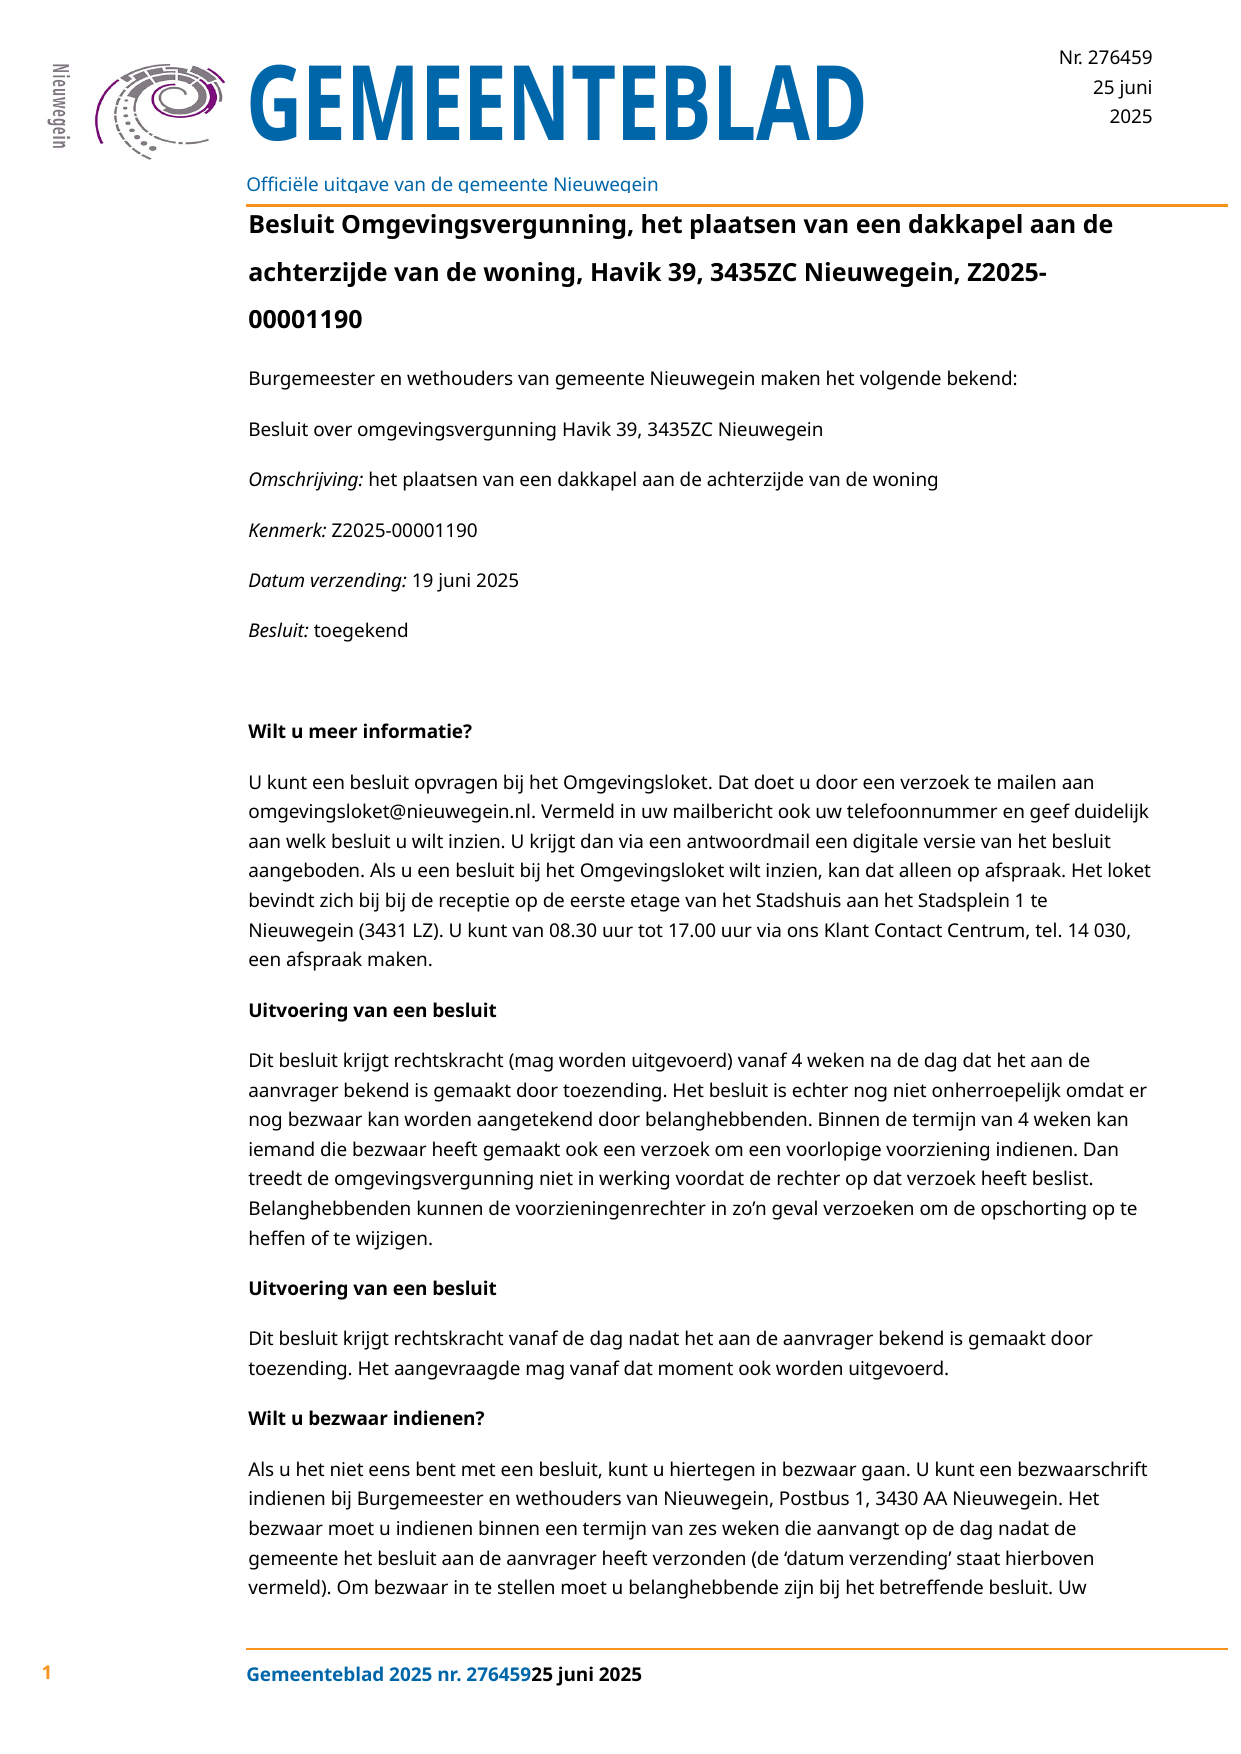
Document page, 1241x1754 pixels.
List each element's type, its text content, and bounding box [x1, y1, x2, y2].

text Besluit Omgevingsvergunning, het plaatsen van een dakkapel aan de achterzijde van de woning, Havik 39, 3435ZC Nieuwegein, Z2025-00001190 [248, 207, 1152, 336]
text Besluit: toegekend [248, 618, 1152, 643]
text Dit besluit krijgt rechtskracht vanaf de dag nadat het aan de aanvrager bekend is gemaakt door toezending. Het aangevraagde mag vanaf dat moment ook worden uitgevoerd. [248, 1326, 1152, 1381]
text Burgemeester en wethouders van gemeente Nieuwegein maken het volgende bekend: [248, 366, 1152, 391]
text Uitvoering van een besluit [248, 997, 1152, 1022]
text Als u het niet eens bent met een besluit, kunt u hiertegen in bezwaar gaan. U kunt een bezwaarschrift indienen bij Burgemeester en wethouders van Nieuwegein, Postbus 1, 3430 AA Nieuwegein. Het bezwaar moet u indienen binnen een termijn van zes weken die aanvangt op de dag nadat de gemeente het besluit aan de aanvrager heeft verzonden (de ‘datum verzending’ staat hierboven vermeld). Om bezwaar in te stellen moet u belanghebbende zijn bij het betreffende besluit. Uw [248, 1456, 1152, 1600]
text Besluit over omgevingsvergunning Havik 39, 3435ZC Nieuwegein [248, 416, 1152, 442]
picture [41, 47, 231, 172]
text Wilt u meer informatie? [248, 718, 1152, 744]
text Uitvoering van een besluit [248, 1275, 1152, 1301]
text U kunt een besluit opvragen bij het Omgevingsloket. Dat doet u door een verzoek te mailen aan omgevingsloket@nieuwegein.nl. Vermeld in uw mailbericht ook uw telefoonnummer en geef duidelijk aan welk besluit u wilt inzien. U krijgt dan via een antwoordmail een digitale versie van het besluit aangeboden. Als u een besluit bij het Omgevingsloket wilt inzien, kan dat alleen op afspraak. Het loket bevindt zich bij bij de receptie op de eerste etage van het Stadshuis aan het Stadsplein 1 te Nieuwegein (3431 LZ). U kunt van 08.30 uur tot 17.00 uur via ons Klant Contact Centrum, tel. 14 030, een afspraak maken. [248, 769, 1152, 972]
text Dit besluit krijgt rechtskracht (mag worden uitgevoerd) vanaf 4 weken na de dag dat het aan de aanvrager bekend is gemaakt door toezending. Het besluit is echter nog niet onherroepelijk omdat er nog bezwaar kan worden aangetekend door belanghebbenden. Binnen de termijn van 4 weken kan iemand die bezwaar heeft gemaakt ook een verzoek om een voorlopige voorziening indienen. Dan treedt de omgevingsvergunning niet in werking voordat de rechter op dat verzoek heeft beslist. Belanghebbenden kunnen de voorzieningenrechter in zo’n geval verzoeken om de opschorting op te heffen of te wijzigen. [248, 1047, 1152, 1250]
text Datum verzending: 19 juni 2025 [248, 567, 1152, 593]
text Wilt u bezwaar indienen? [248, 1406, 1152, 1431]
text Kenmerk: Z2025-00001190 [248, 517, 1152, 542]
text Omschrijving: het plaatsen van een dakkapel aan de achterzijde van de woning [248, 466, 1152, 492]
